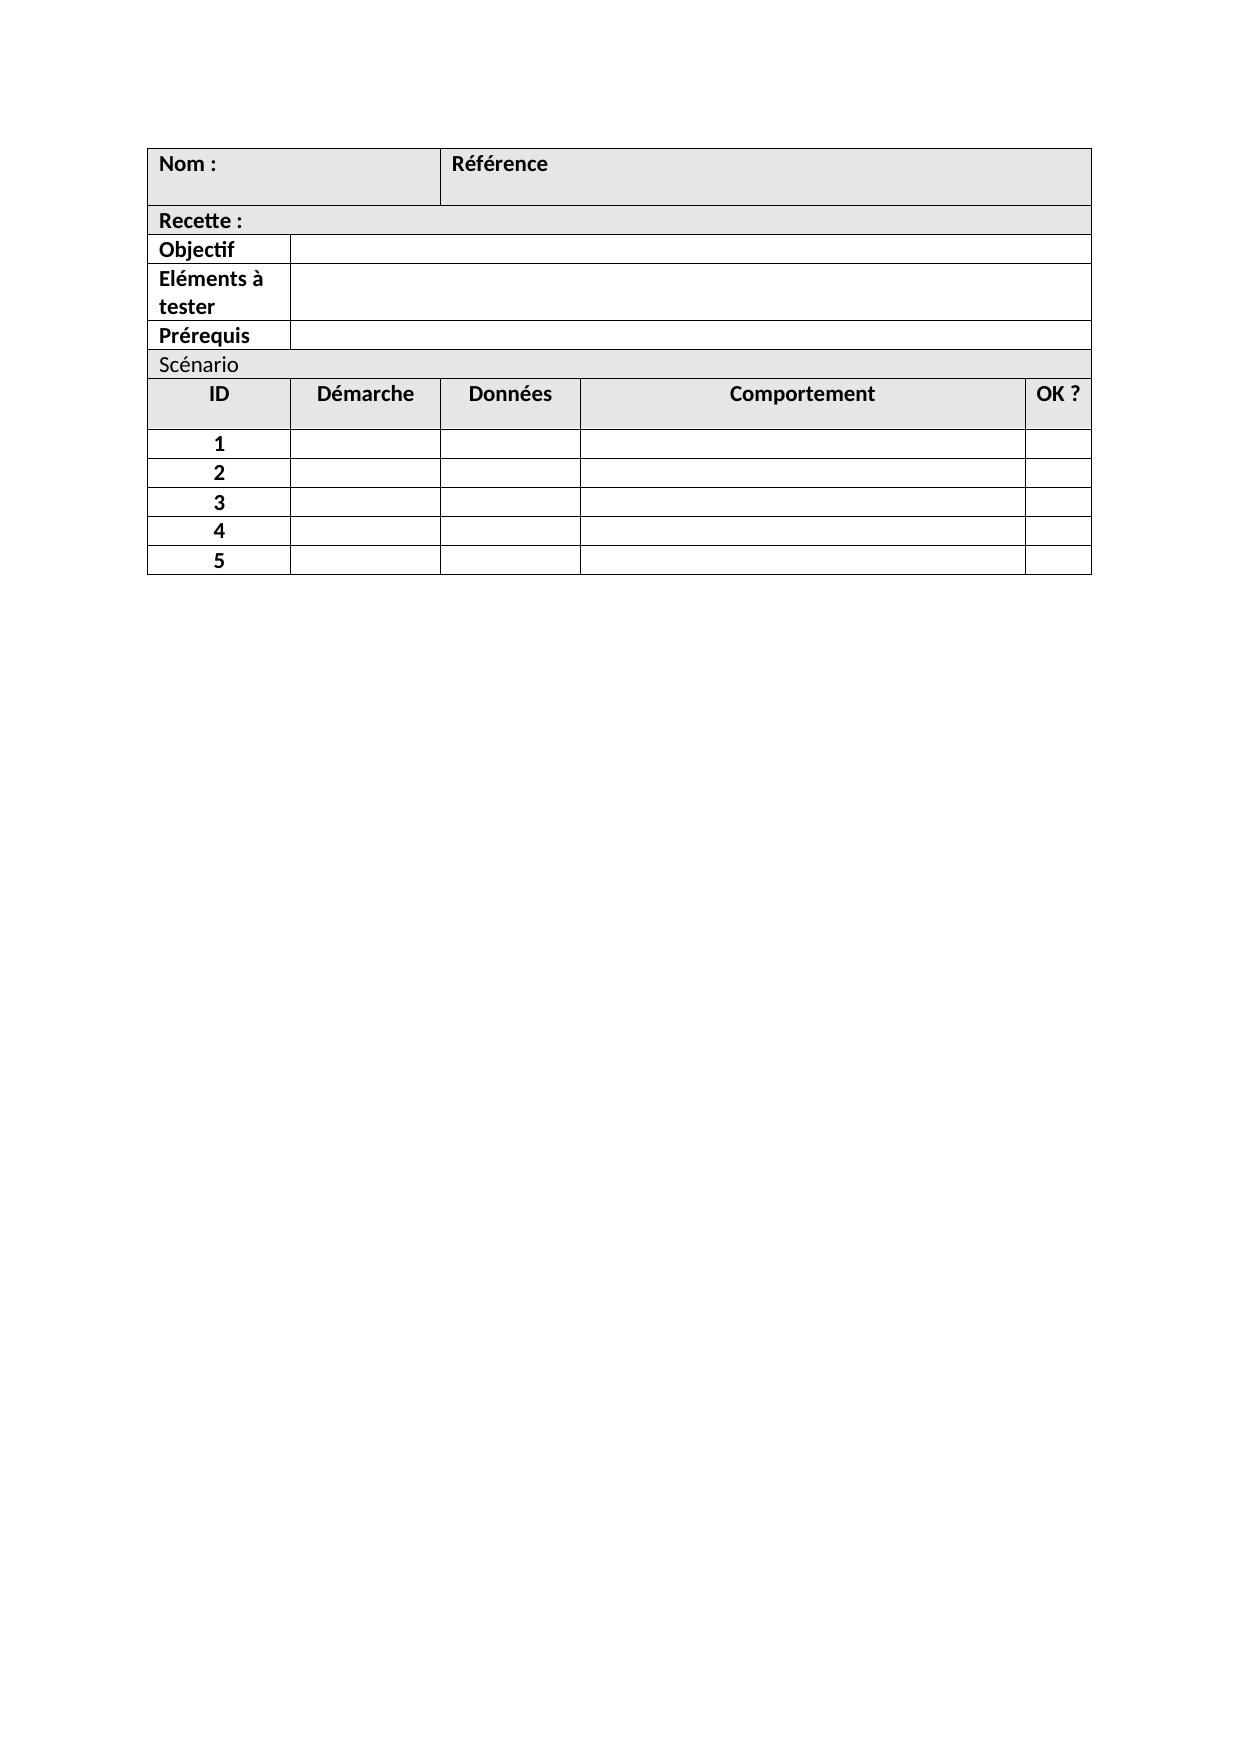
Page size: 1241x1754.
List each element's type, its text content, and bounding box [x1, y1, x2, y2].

table_header Référence [441, 149, 1091, 205]
table_cell [1026, 517, 1091, 545]
table_cell [291, 235, 1091, 263]
table_cell [581, 430, 1025, 457]
table_cell [291, 459, 440, 487]
table_cell [291, 488, 440, 516]
table_cell 4 [148, 517, 290, 545]
table_cell 5 [148, 546, 290, 574]
table_cell [1026, 546, 1091, 574]
table_cell [291, 546, 440, 574]
table_cell [291, 430, 440, 457]
table_cell Démarche [291, 379, 440, 428]
table_cell Recette : [148, 206, 1091, 234]
table_cell [1026, 430, 1091, 457]
table_cell 3 [148, 488, 290, 516]
table_cell [441, 488, 580, 516]
table_cell 2 [148, 459, 290, 487]
table_cell [581, 459, 1025, 487]
table_cell [291, 264, 1091, 320]
table_cell [441, 430, 580, 457]
table_cell [581, 488, 1025, 516]
table_cell Objectif [148, 235, 290, 263]
table_cell ID [148, 379, 290, 428]
table_cell [291, 517, 440, 545]
table_cell [291, 321, 1091, 349]
table_cell Eléments à tester [148, 264, 290, 320]
table_header Nom : [148, 149, 440, 205]
table_cell [1026, 459, 1091, 487]
table_cell Scénario [148, 350, 1091, 378]
table_cell [441, 546, 580, 574]
table_cell 1 [148, 430, 290, 457]
table_cell [441, 517, 580, 545]
table_cell Données [441, 379, 580, 428]
table_cell Comportement [581, 379, 1025, 428]
table_cell [441, 459, 580, 487]
table_cell [581, 546, 1025, 574]
table_cell [581, 517, 1025, 545]
table_cell [1026, 488, 1091, 516]
table_cell OK ? [1026, 379, 1091, 428]
table_cell Prérequis [148, 321, 290, 349]
